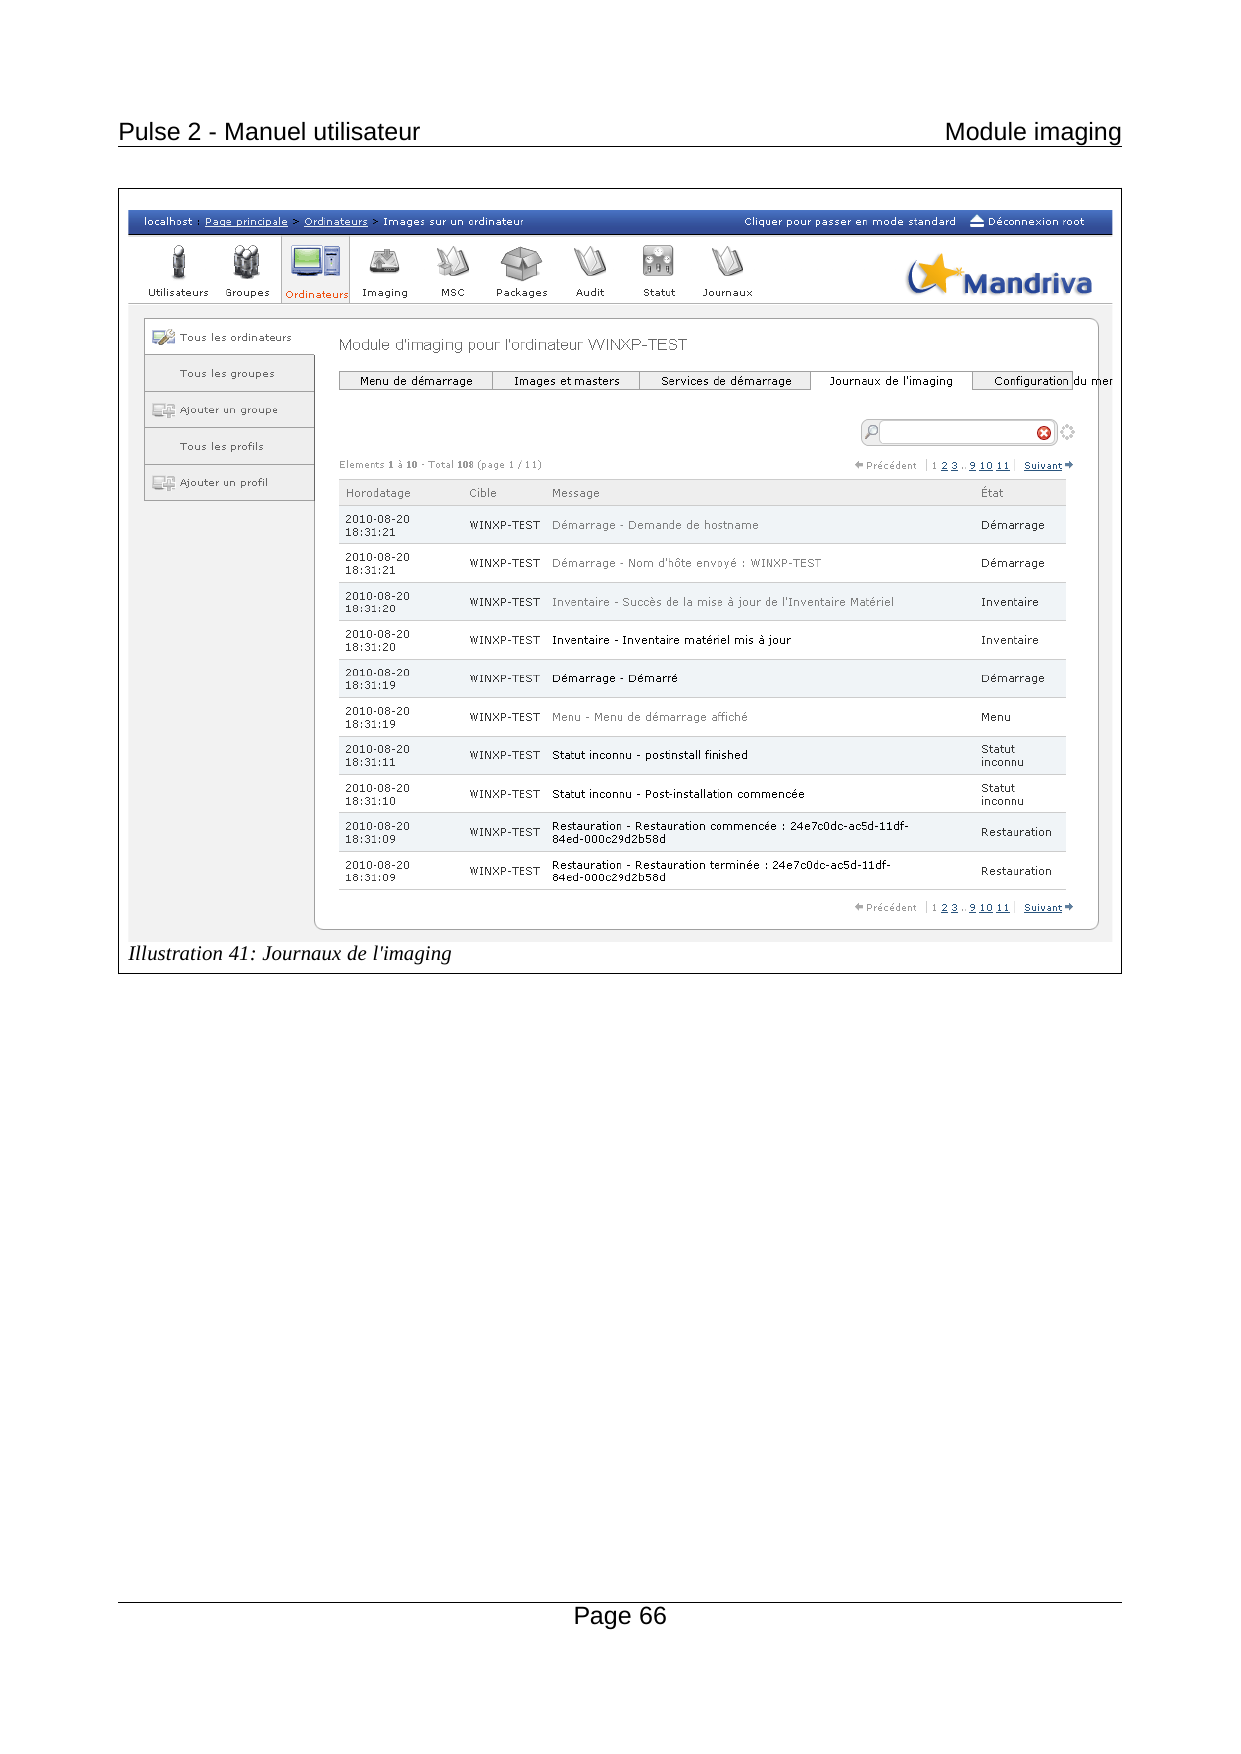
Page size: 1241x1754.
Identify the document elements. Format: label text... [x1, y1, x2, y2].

picture [128, 210, 1113, 942]
text Illustration 41: Journaux de l'imaging [128, 942, 1112, 965]
